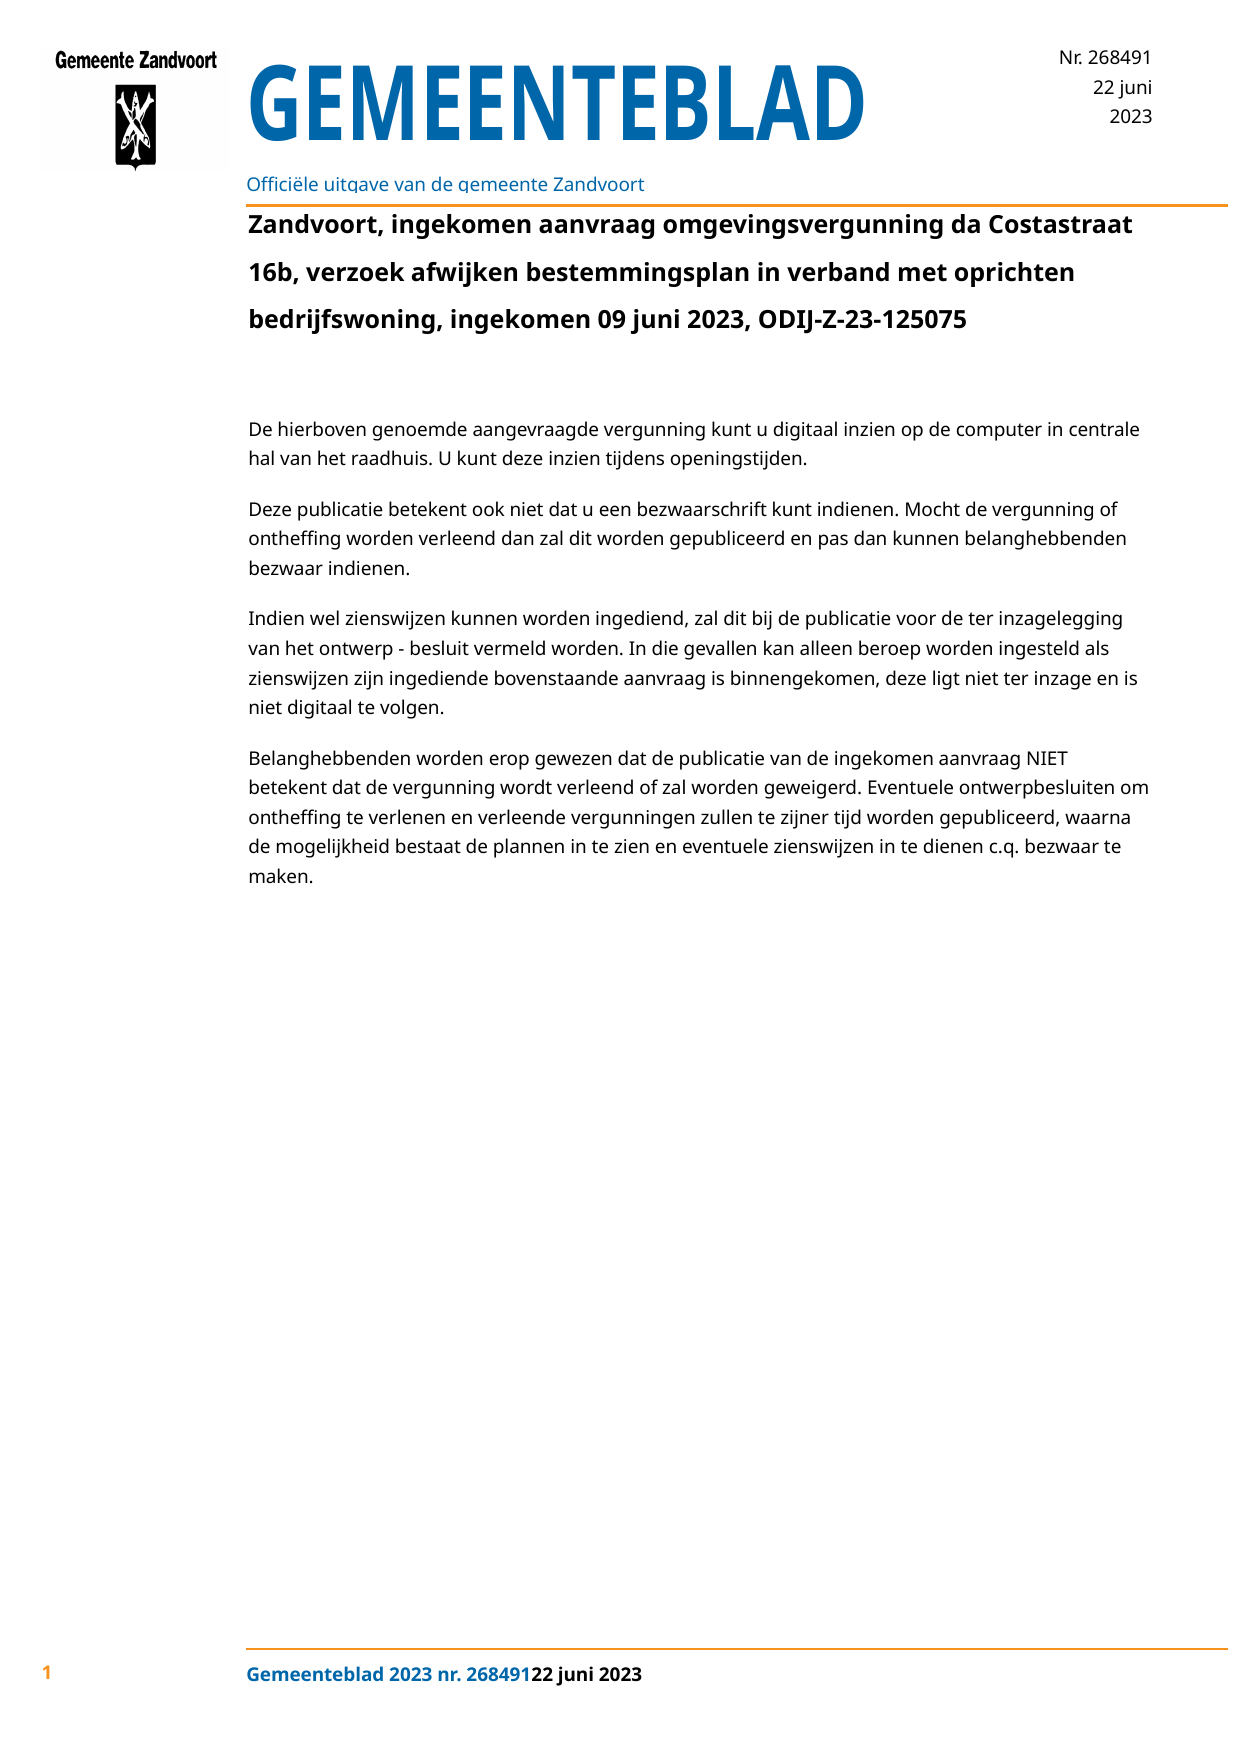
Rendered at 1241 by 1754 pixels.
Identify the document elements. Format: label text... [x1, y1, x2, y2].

text Deze publicatie betekent ook niet dat u een bezwaarschrift kunt indienen. Mocht de vergunning of ontheffing worden verleend dan zal dit worden gepubliceerd en pas dan kunnen belanghebbenden bezwaar indienen. [248, 496, 1152, 581]
text Indien wel zienswijzen kunnen worden ingediend, zal dit bij de publicatie voor de ter inzagelegging van het ontwerp - besluit vermeld worden. In die gevallen kan alleen beroep worden ingesteld als zienswijzen zijn ingediende bovenstaande aanvraag is binnengekomen, deze ligt niet ter inzage en is niet digitaal te volgen. [248, 606, 1152, 720]
text De hierboven genoemde aangevraagde vergunning kunt u digitaal inzien op de computer in centrale hal van het raadhuis. U kunt deze inzien tijdens openingstijden. [248, 416, 1152, 471]
text Belanghebbenden worden erop gewezen dat de publicatie van de ingekomen aanvraag NIET betekent dat de vergunning wordt verleend of zal worden geweigerd. Eventuele ontwerpbesluiten om ontheffing te verlenen en verleende vergunningen zullen te zijner tijd worden gepubliceerd, waarna de mogelijkheid bestaat de plannen in te zien en eventuele zienswijzen in te dienen c.q. bezwaar te maken. [248, 745, 1152, 889]
picture [41, 47, 231, 172]
text Zandvoort, ingekomen aanvraag omgevingsvergunning da Costastraat 16b, verzoek afwijken bestemmingsplan in verband met oprichten bedrijfswoning, ingekomen 09 juni 2023, ODIJ-Z-23-125075 [248, 207, 1152, 336]
